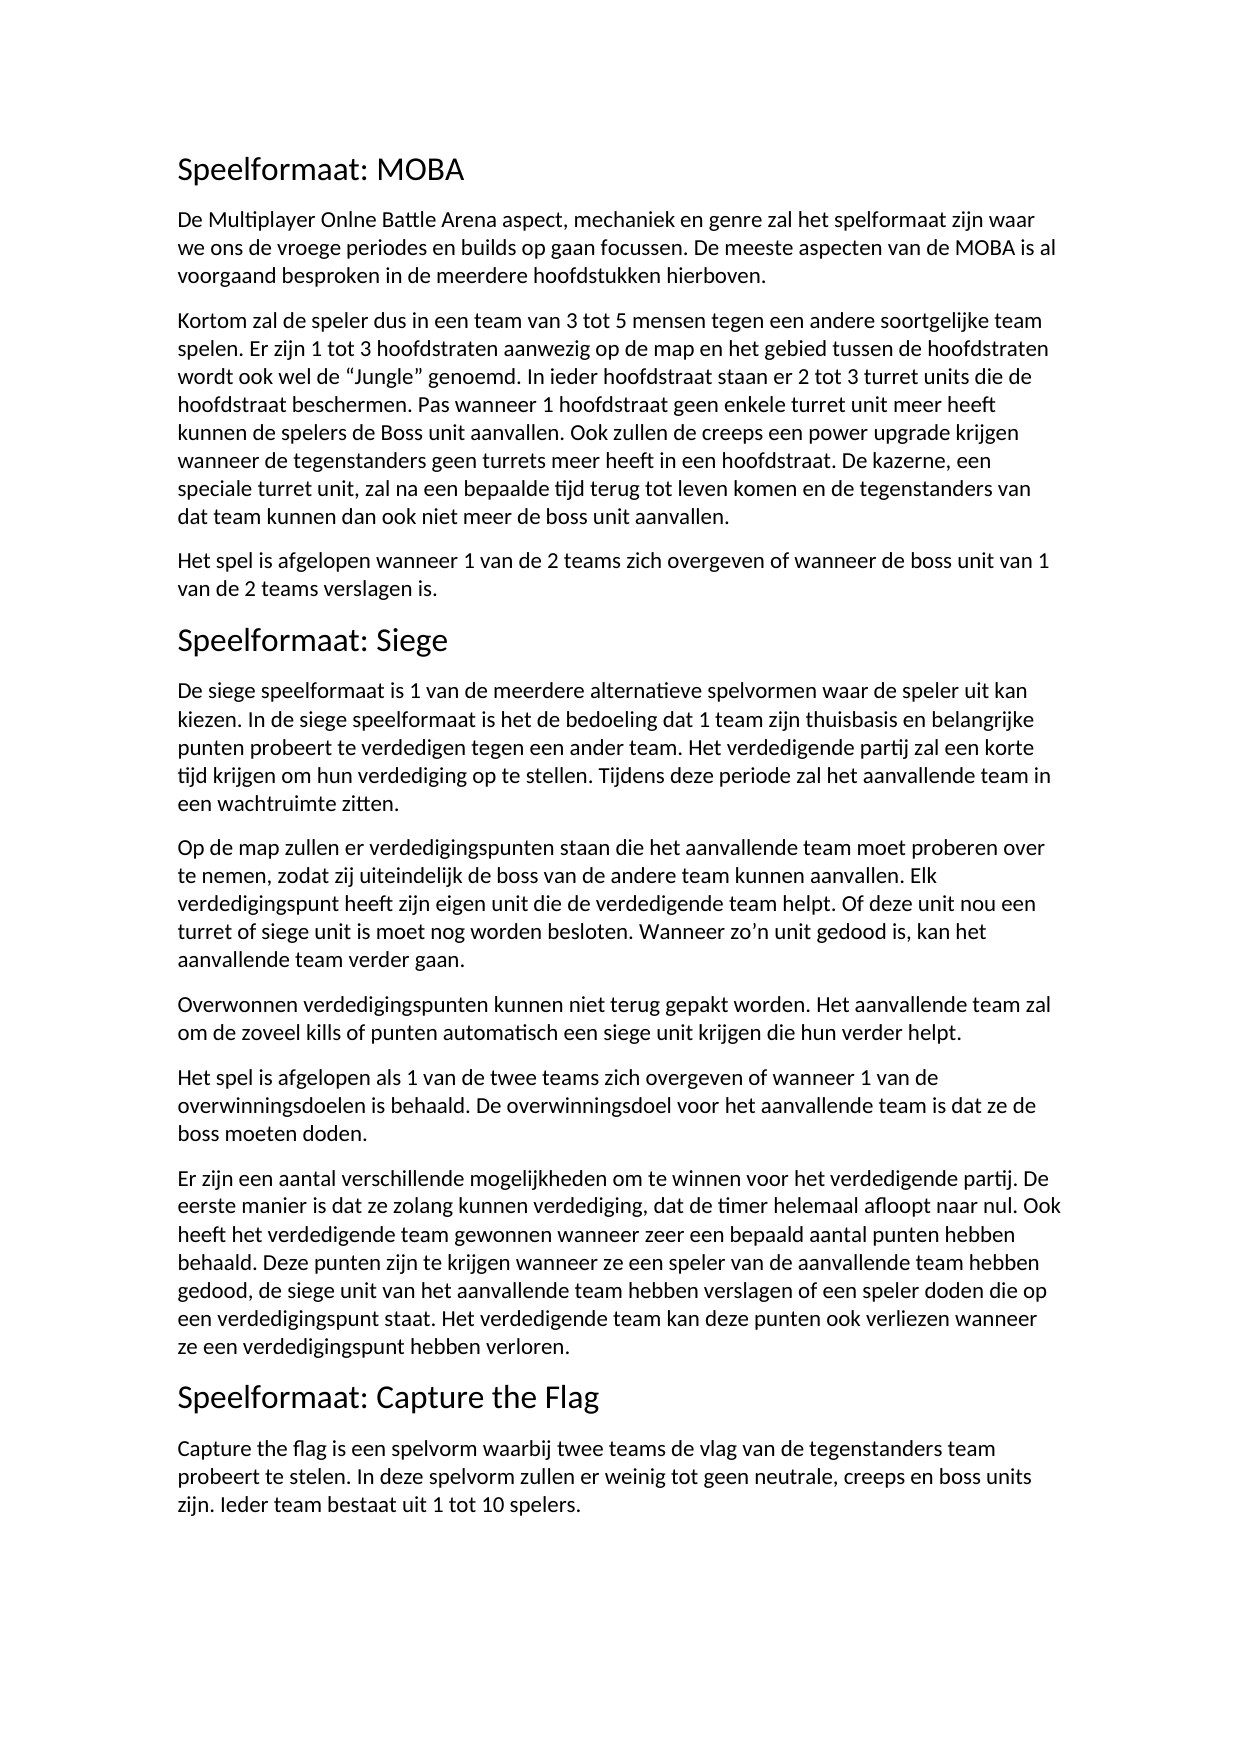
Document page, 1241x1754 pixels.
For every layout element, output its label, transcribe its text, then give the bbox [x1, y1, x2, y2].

text Er zijn een aantal verschillende mogelijkheden om te winnen voor het verdedigende partij. De eerste manier is dat ze zolang kunnen verdediging, dat de timer helemaal afloopt naar nul. Ook heeft het verdedigende team gewonnen wanneer zeer een bepaald aantal punten hebben behaald. Deze punten zijn te krijgen wanneer ze een speler van de aanvallende team hebben gedood, de siege unit van het aanvallende team hebben verslagen of een speler doden die op een verdedigingspunt staat. Het verdedigende team kan deze punten ook verliezen wanneer ze een verdedigingspunt hebben verloren. [177, 1164, 1063, 1360]
text Speelformaat: Capture the Flag [177, 1376, 1063, 1417]
text Speelformaat: Siege [177, 619, 1063, 660]
text De siege speelformaat is 1 van de meerdere alternatieve spelvormen waar de speler uit kan kiezen. In de siege speelformaat is het de bedoeling dat 1 team zijn thuisbasis en belangrijke punten probeert te verdedigen tegen een ander team. Het verdedigende partij zal een korte tijd krijgen om hun verdediging op te stellen. Tijdens deze periode zal het aanvallende team in een wachtruimte zitten. [177, 677, 1063, 817]
text Overwonnen verdedigingspunten kunnen niet terug gepakt worden. Het aanvallende team zal om de zoveel kills of punten automatisch een siege unit krijgen die hun verder helpt. [177, 990, 1063, 1046]
text Het spel is afgelopen wanneer 1 van de 2 teams zich overgeven of wanneer de boss unit van 1 van de 2 teams verslagen is. [177, 547, 1063, 603]
text Het spel is afgelopen als 1 van de twee teams zich overgeven of wanneer 1 van de overwinningsdoelen is behaald. De overwinningsdoel voor het aanvallende team is dat ze de boss moeten doden. [177, 1063, 1063, 1147]
text Kortom zal de speler dus in een team van 3 tot 5 mensen tegen een andere soortgelijke team spelen. Er zijn 1 tot 3 hoofdstraten aanwezig op de map en het gebied tussen de hoofdstraten wordt ook wel de “Jungle” genoemd. In ieder hoofdstraat staan er 2 tot 3 turret units die de hoofdstraat beschermen. Pas wanneer 1 hoofdstraat geen enkele turret unit meer heeft kunnen de spelers de Boss unit aanvallen. Ook zullen de creeps een power upgrade krijgen wanneer de tegenstanders geen turrets meer heeft in een hoofdstraat. De kazerne, een speciale turret unit, zal na een bepaalde tijd terug tot leven komen en de tegenstanders van dat team kunnen dan ook niet meer de boss unit aanvallen. [177, 306, 1063, 530]
text De Multiplayer Onlne Battle Arena aspect, mechaniek en genre zal het spelformaat zijn waar we ons de vroege periodes en builds op gaan focussen. De meeste aspecten van de MOBA is al voorgaand besproken in de meerdere hoofdstukken hierboven. [177, 205, 1063, 289]
text Capture the flag is een spelvorm waarbij twee teams de vlag van de tegenstanders team probeert te stelen. In deze spelvorm zullen er weinig tot geen neutrale, creeps en boss units zijn. Ieder team bestaat uit 1 tot 10 spelers. [177, 1434, 1063, 1518]
text Op de map zullen er verdedigingspunten staan die het aanvallende team moet proberen over te nemen, zodat zij uiteindelijk de boss van de andere team kunnen aanvallen. Elk verdedigingspunt heeft zijn eigen unit die de verdedigende team helpt. Of deze unit nou een turret of siege unit is moet nog worden besloten. Wanneer zo’n unit gedood is, kan het aanvallende team verder gaan. [177, 833, 1063, 973]
text Speelformaat: MOBA [177, 148, 1063, 188]
